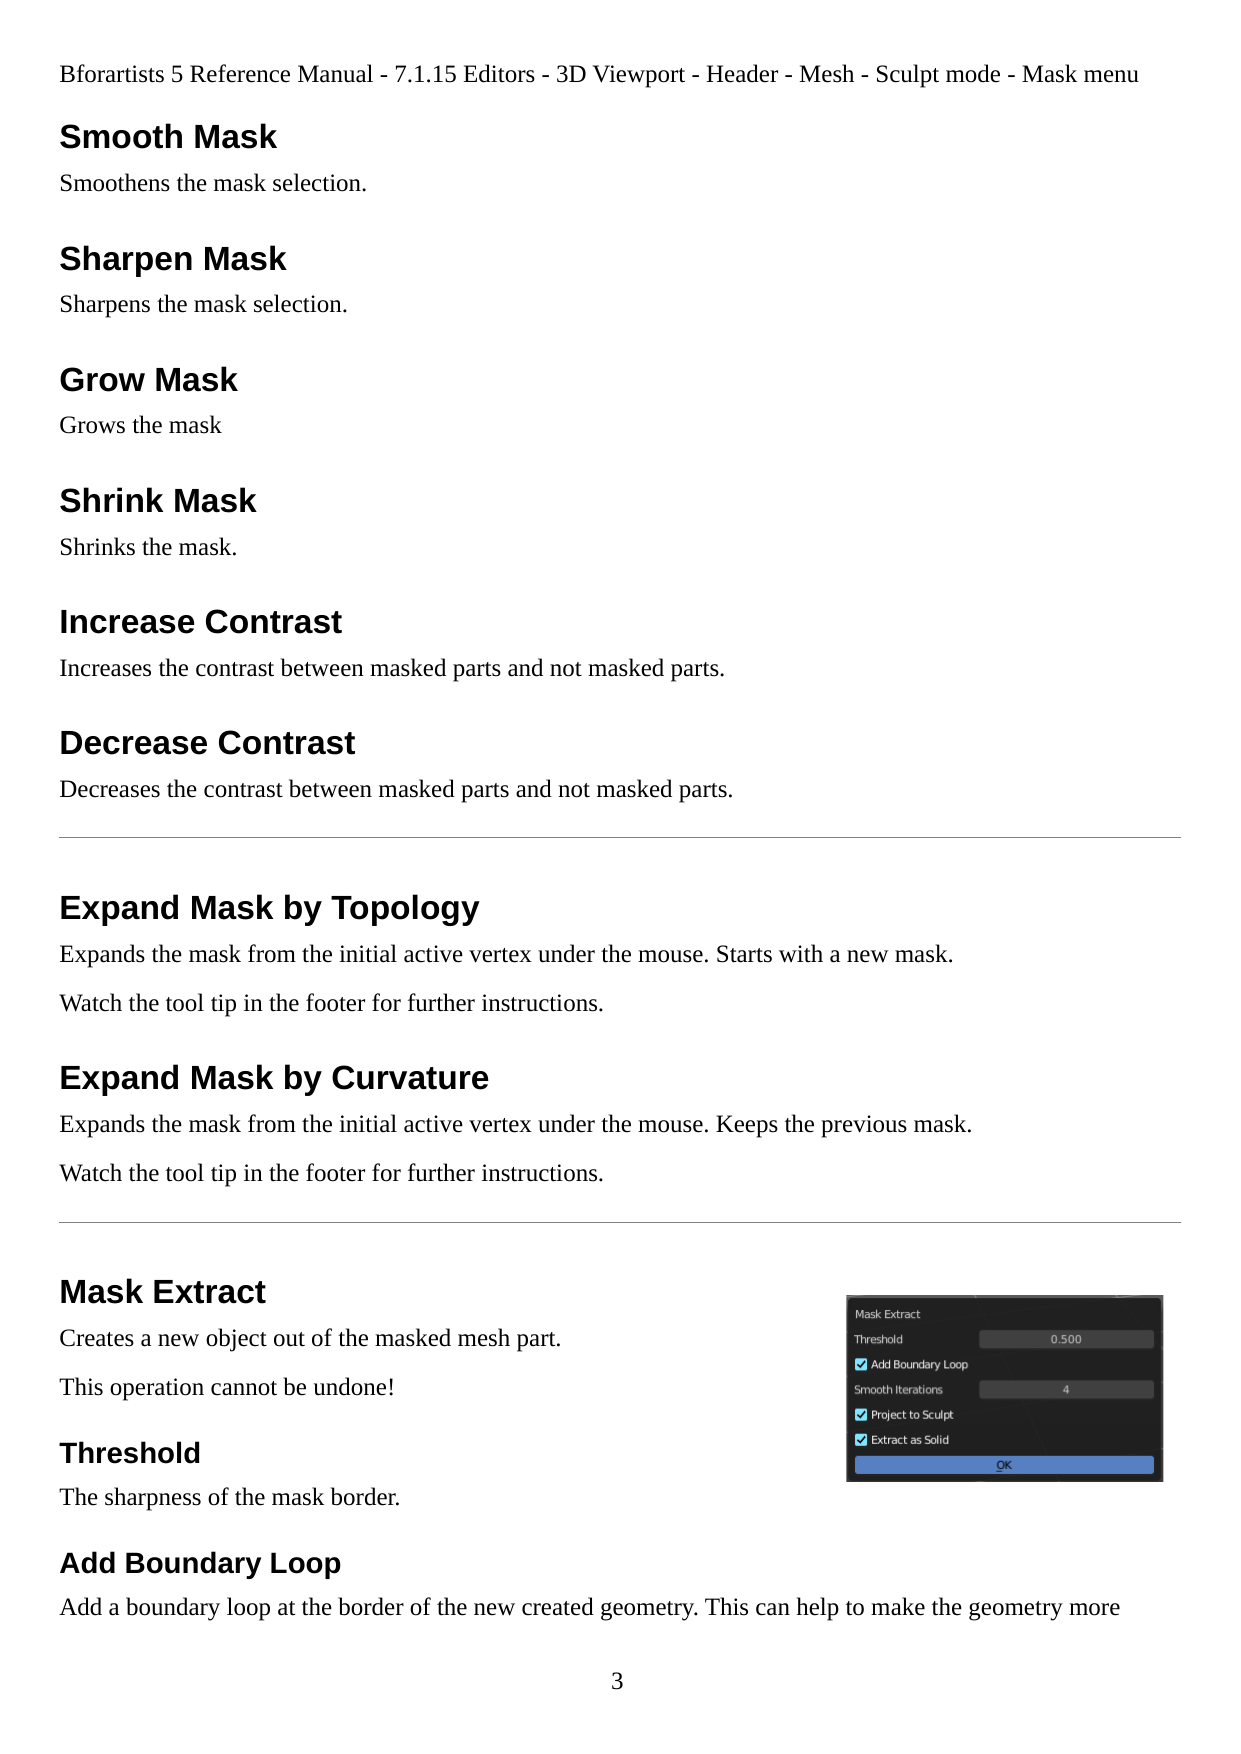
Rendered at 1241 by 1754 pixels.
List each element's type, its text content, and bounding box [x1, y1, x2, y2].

text Add a boundary loop at the border of the new created geometry. This can help to make the geometry more [59, 1592, 1181, 1621]
subtitle Shrink Mask [59, 480, 1181, 519]
text Shrinks the mask. [59, 532, 1181, 560]
text This operation cannot be undone! [59, 1372, 846, 1401]
text Grows the mask [59, 411, 1181, 439]
subtitle Mask Extract [59, 1272, 1181, 1311]
subtitle Increase Contrast [59, 601, 1181, 640]
text Sharpens the mask selection. [59, 289, 1181, 318]
picture [846, 1295, 1164, 1482]
subtitle Sharpen Mask [59, 238, 1181, 277]
subtitle Threshold [59, 1436, 846, 1470]
subtitle Expand Mask by Curvature [59, 1058, 1181, 1096]
text Creates a new object out of the masked mesh part. [59, 1323, 846, 1352]
subtitle Grow Mask [59, 359, 1181, 398]
subtitle Decrease Contrast [59, 722, 1181, 761]
subtitle Expand Mask by Topology [59, 888, 1181, 926]
subtitle Add Boundary Loop [59, 1546, 1181, 1579]
text The sharpness of the mask border. [59, 1482, 1181, 1511]
subtitle [1164, 1436, 1181, 1470]
text Expands the mask from the initial active vertex under the mouse. Starts with a new mask. [59, 939, 1181, 968]
text Watch the tool tip in the footer for further instructions. [59, 988, 1181, 1017]
subtitle Smooth Mask [59, 117, 1181, 156]
text Increases the contrast between masked parts and not masked parts. [59, 653, 1181, 681]
text Smoothens the mask selection. [59, 168, 1181, 197]
text Expands the mask from the initial active vertex under the mouse. Keeps the previous mask. [59, 1109, 1181, 1138]
text Watch the tool tip in the footer for further instructions. [59, 1158, 1181, 1187]
text Decreases the contrast between masked parts and not masked parts. [59, 774, 1181, 802]
